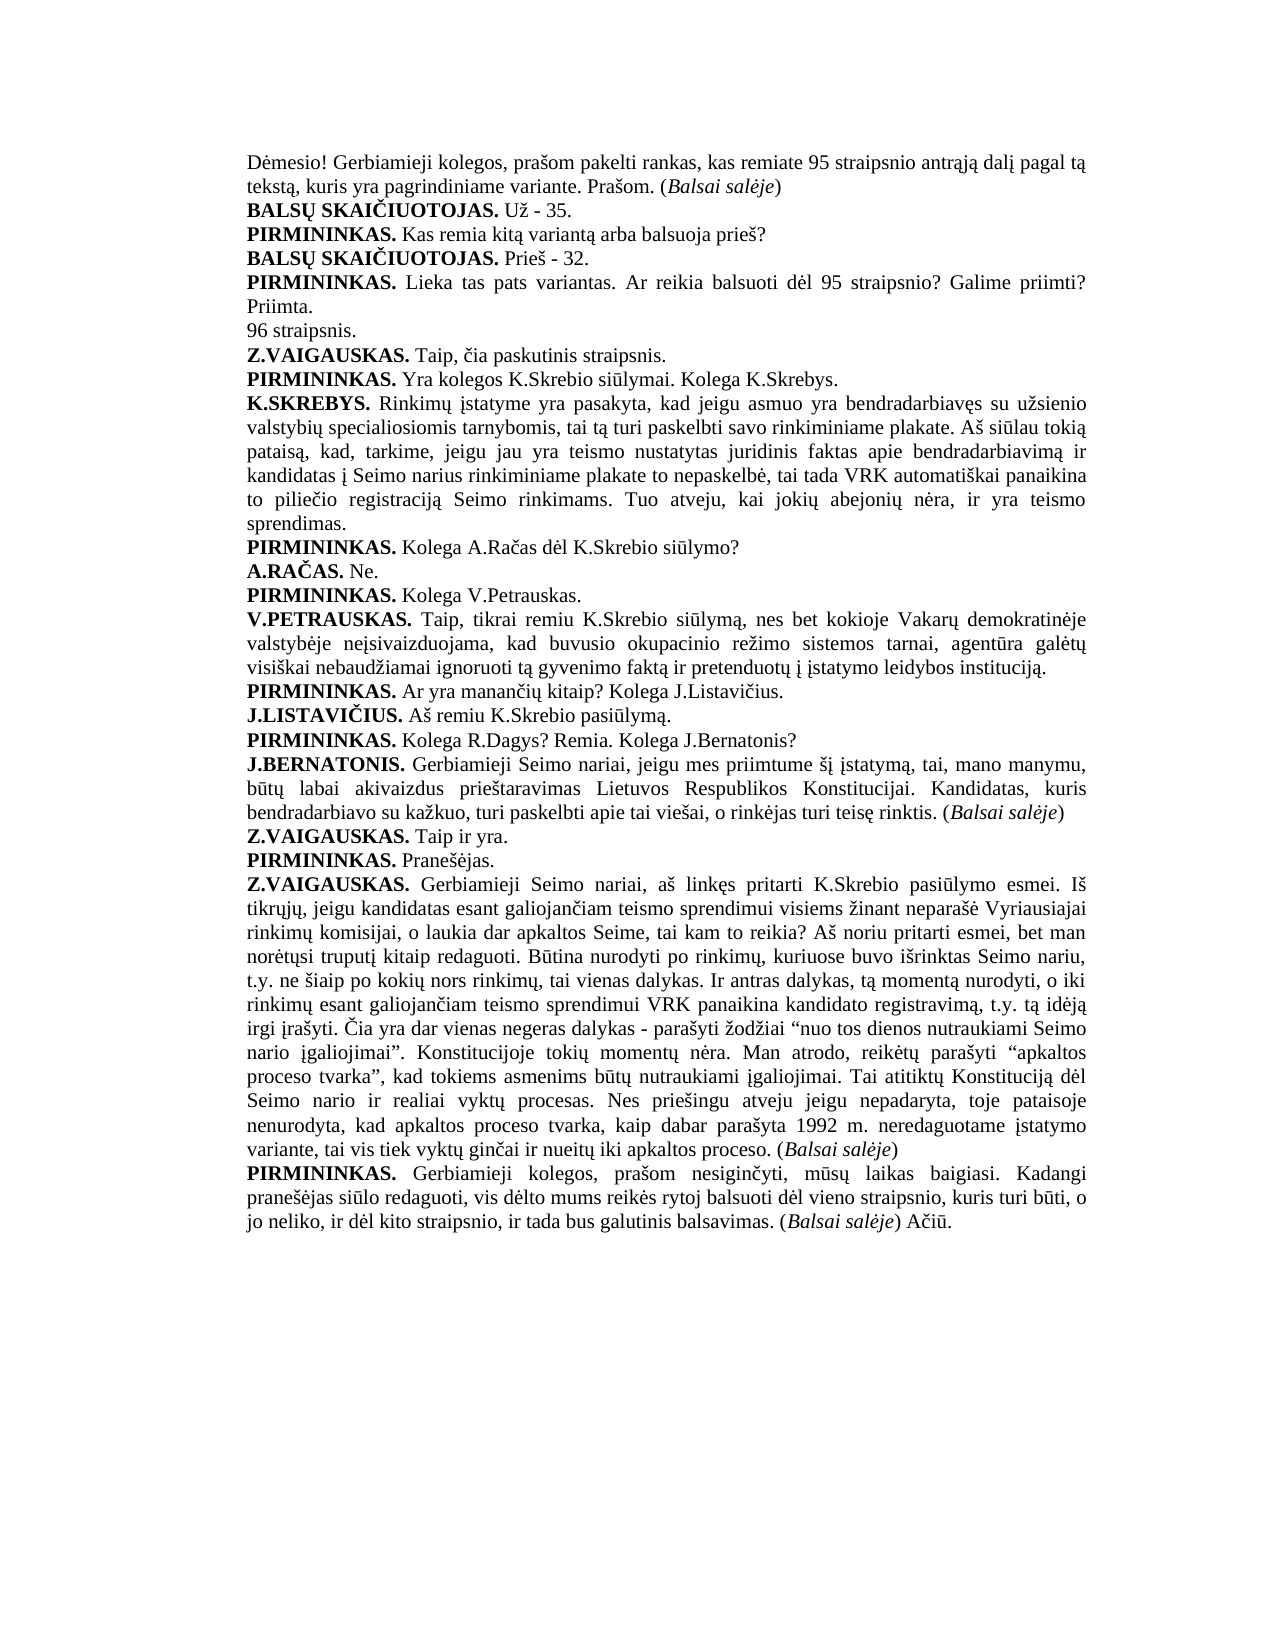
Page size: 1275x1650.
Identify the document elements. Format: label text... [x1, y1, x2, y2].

text J.BERNATONIS. Gerbiamieji Seimo nariai, jeigu mes priimtume šį įstatymą, tai, mano manymu, būtų labai akivaizdus prieštaravimas Lietuvos Respublikos Konstitucijai. Kandidatas, kuris bendradarbiavo su kažkuo, turi paskelbti apie tai viešai, o rinkėjas turi teisę rinktis. (Balsai salėje) [247, 752, 1087, 824]
text A.RAČAS. Ne. [247, 559, 1087, 583]
text J.LISTAVIČIUS. Aš remiu K.Skrebio pasiūlymą. [247, 703, 1087, 727]
text PIRMININKAS. Gerbiamieji kolegos, prašom nesiginčyti, mūsų laikas baigiasi. Kadangi pranešėjas siūlo redaguoti, vis dėlto mums reikės rytoj balsuoti dėl vieno straipsnio, kuris turi būti, o jo neliko, ir dėl kito straipsnio, ir tada bus galutinis balsavimas. (Balsai salėje) Ačiū. [247, 1161, 1087, 1233]
text PIRMININKAS. Pranešėjas. [247, 848, 1087, 872]
text BALSŲ SKAIČIUOTOJAS. Už - 35. [247, 198, 1087, 222]
text 96 straipsnis. [247, 318, 1087, 342]
text Z.VAIGAUSKAS. Taip ir yra. [247, 824, 1087, 848]
text PIRMININKAS. Lieka tas pats variantas. Ar reikia balsuoti dėl 95 straipsnio? Galime priimti? Priimta. [247, 270, 1087, 318]
text PIRMININKAS. Yra kolegos K.Skrebio siūlymai. Kolega K.Skrebys. [247, 367, 1087, 391]
text PIRMININKAS. Kas remia kitą variantą arba balsuoja prieš? [247, 222, 1087, 246]
text PIRMININKAS. Ar yra manančių kitaip? Kolega J.Listavičius. [247, 679, 1087, 703]
text PIRMININKAS. Kolega A.Račas dėl K.Skrebio siūlymo? [247, 535, 1087, 559]
text K.SKREBYS. Rinkimų įstatyme yra pasakyta, kad jeigu asmuo yra bendradarbiavęs su užsienio valstybių specialiosiomis tarnybomis, tai tą turi paskelbti savo rinkiminiame plakate. Aš siūlau tokią pataisą, kad, tarkime, jeigu jau yra teismo nustatytas juridinis faktas apie bendradarbiavimą ir kandidatas į Seimo narius rinkiminiame plakate to nepaskelbė, tai tada VRK automatiškai panaikina to piliečio registraciją Seimo rinkimams. Tuo atveju, kai jokių abejonių nėra, ir yra teismo sprendimas. [247, 391, 1087, 535]
text Z.VAIGAUSKAS. Taip, čia paskutinis straipsnis. [247, 342, 1087, 367]
text V.PETRAUSKAS. Taip, tikrai remiu K.Skrebio siūlymą, nes bet kokioje Vakarų demokratinėje valstybėje neįsivaizduojama, kad buvusio okupacinio režimo sistemos tarnai, agentūra galėtų visiškai nebaudžiamai ignoruoti tą gyvenimo faktą ir pretenduotų į įstatymo leidybos instituciją. [247, 607, 1087, 679]
text PIRMININKAS. Kolega V.Petrauskas. [247, 583, 1087, 607]
text Dėmesio! Gerbiamieji kolegos, prašom pakelti rankas, kas remiate 95 straipsnio antrąją dalį pagal tą tekstą, kuris yra pagrindiniame variante. Prašom. (Balsai salėje) [247, 150, 1087, 198]
text BALSŲ SKAIČIUOTOJAS. Prieš - 32. [247, 246, 1087, 270]
text Z.VAIGAUSKAS. Gerbiamieji Seimo nariai, aš linkęs pritarti K.Skrebio pasiūlymo esmei. Iš tikrųjų, jeigu kandidatas esant galiojančiam teismo sprendimui visiems žinant neparašė Vyriausiajai rinkimų komisijai, o laukia dar apkaltos Seime, tai kam to reikia? Aš noriu pritarti esmei, bet man norėtųsi truputį kitaip redaguoti. Būtina nurodyti po rinkimų, kuriuose buvo išrinktas Seimo nariu, t.y. ne šiaip po kokių nors rinkimų, tai vienas dalykas. Ir antras dalykas, tą momentą nurodyti, o iki rinkimų esant galiojančiam teismo sprendimui VRK panaikina kandidato registravimą, t.y. tą idėją irgi įrašyti. Čia yra dar vienas negeras dalykas - parašyti žodžiai “nuo tos dienos nutraukiami Seimo nario įgaliojimai”. Konstitucijoje tokių momentų nėra. Man atrodo, reikėtų parašyti “apkaltos proceso tvarka”, kad tokiems asmenims būtų nutraukiami įgaliojimai. Tai atitiktų Konstituciją dėl Seimo nario ir realiai vyktų procesas. Nes priešingu atveju jeigu nepadaryta, toje pataisoje nenurodyta, kad apkaltos proceso tvarka, kaip dabar parašyta 1992 m. neredaguotame įstatymo variante, tai vis tiek vyktų ginčai ir nueitų iki apkaltos proceso. (Balsai salėje) [247, 872, 1087, 1161]
text PIRMININKAS. Kolega R.Dagys? Remia. Kolega J.Bernatonis? [247, 727, 1087, 752]
